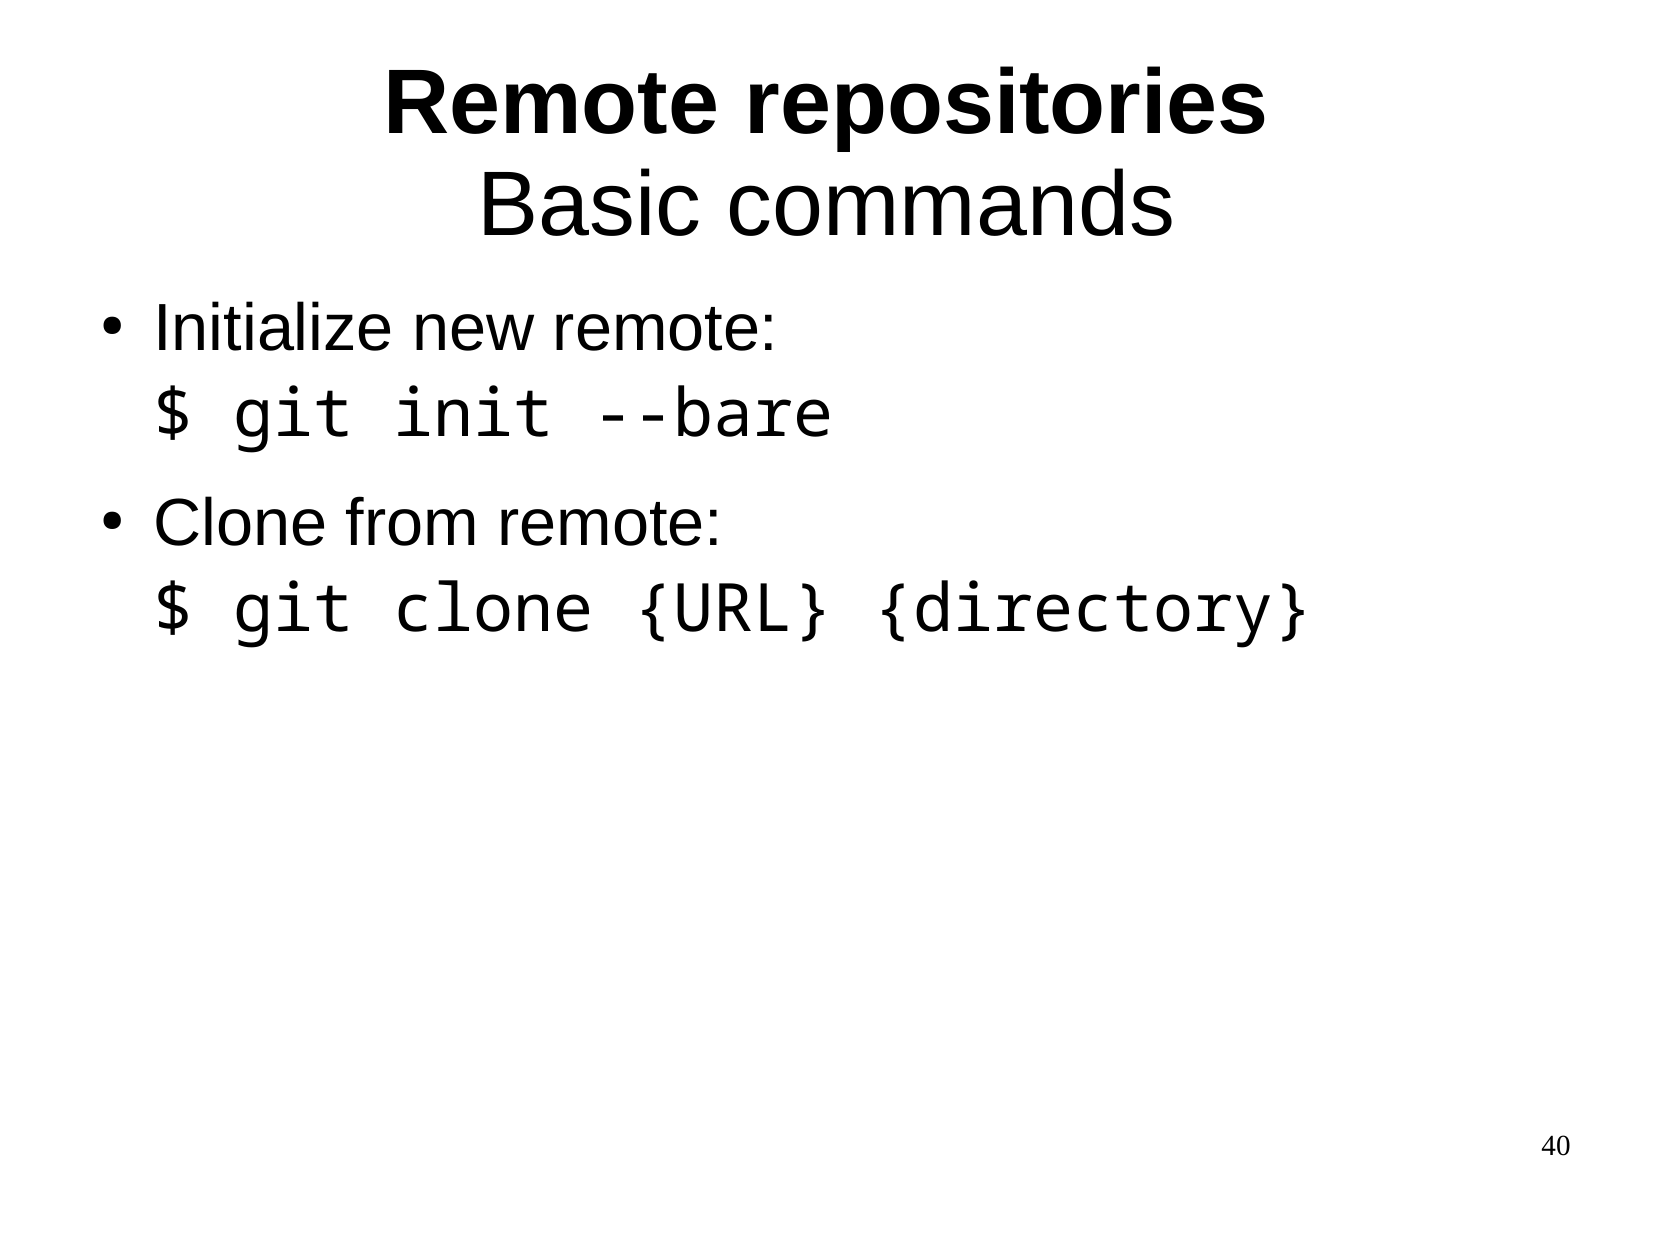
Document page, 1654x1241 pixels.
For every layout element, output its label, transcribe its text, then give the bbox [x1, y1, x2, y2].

title Remote repositories Basic commands [82, 49, 1571, 257]
list Initialize new remote: $ git init --bare Clone from remote: $ git clone {URL} {directory} [82, 290, 1571, 1010]
